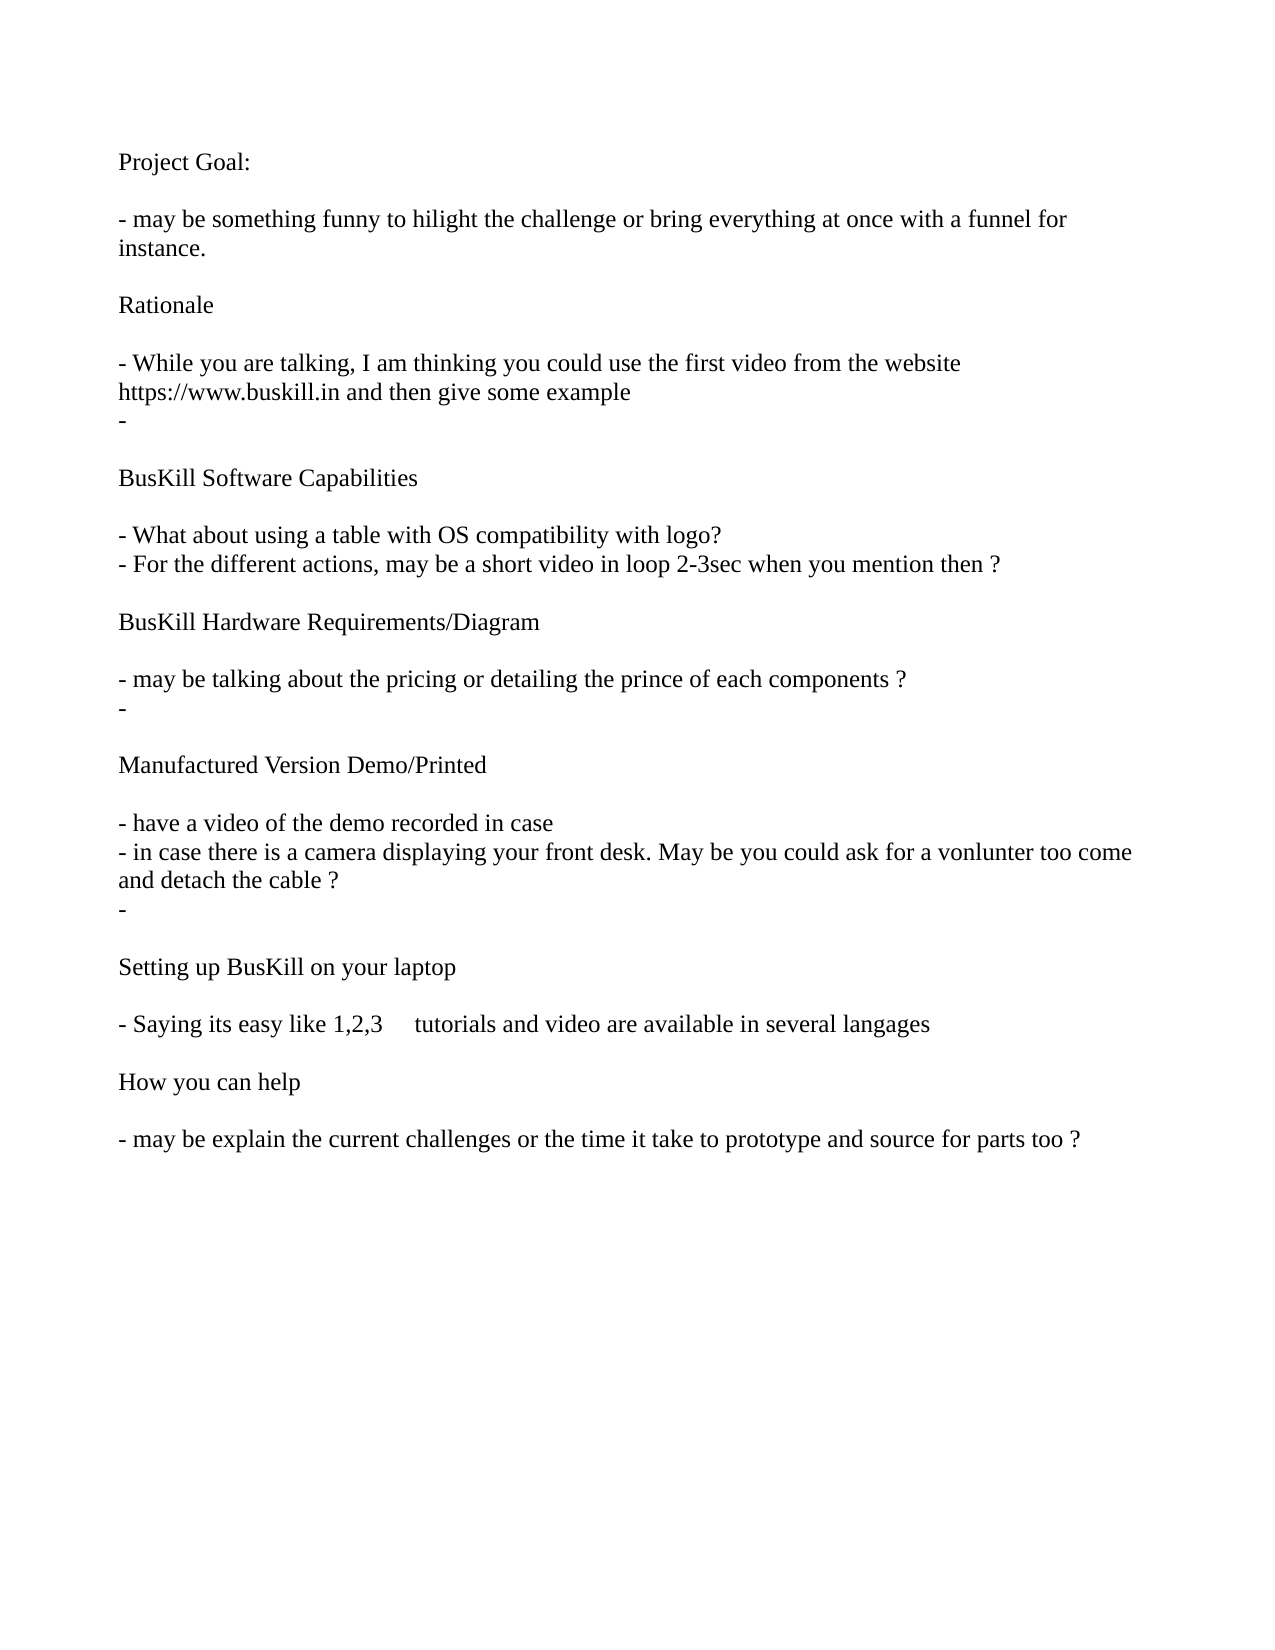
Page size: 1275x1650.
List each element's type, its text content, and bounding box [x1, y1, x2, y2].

text - may be talking about the pricing or detailing the prince of each components ? [118, 664, 1157, 693]
text Rationale [118, 291, 1157, 319]
text Setting up BusKill on your laptop [118, 952, 1157, 981]
text - What about using a table with OS compatibility with logo? [118, 521, 1157, 549]
text - Saying its easy like 1,2,3 🙂 tutorials and video are available in several langages [118, 1009, 1157, 1038]
text BusKill Hardware Requirements/Diagram [118, 607, 1157, 636]
text - in case there is a camera displaying your front desk. May be you could ask for a vonlunter too come and detach the cable ? [118, 837, 1157, 894]
text - [118, 894, 1157, 923]
text - may be explain the current challenges or the time it take to prototype and source for parts too ? [118, 1124, 1157, 1153]
text - have a video of the demo recorded in case [118, 808, 1157, 837]
text Manufactured Version Demo/Printed [118, 751, 1157, 779]
text - For the different actions, may be a short video in loop 2-3sec when you mention then ? [118, 549, 1157, 578]
text Project Goal: [118, 147, 1157, 176]
text - While you are talking, I am thinking you could use the first video from the website https://www.buskill.in and then give some example [118, 348, 1157, 406]
text BusKill Software Capabilities [118, 463, 1157, 492]
text - may be something funny to hilight the challenge or bring everything at once with a funnel for instance. [118, 204, 1157, 262]
text How you can help [118, 1067, 1157, 1096]
text - [118, 693, 1157, 722]
text - [118, 406, 1157, 434]
